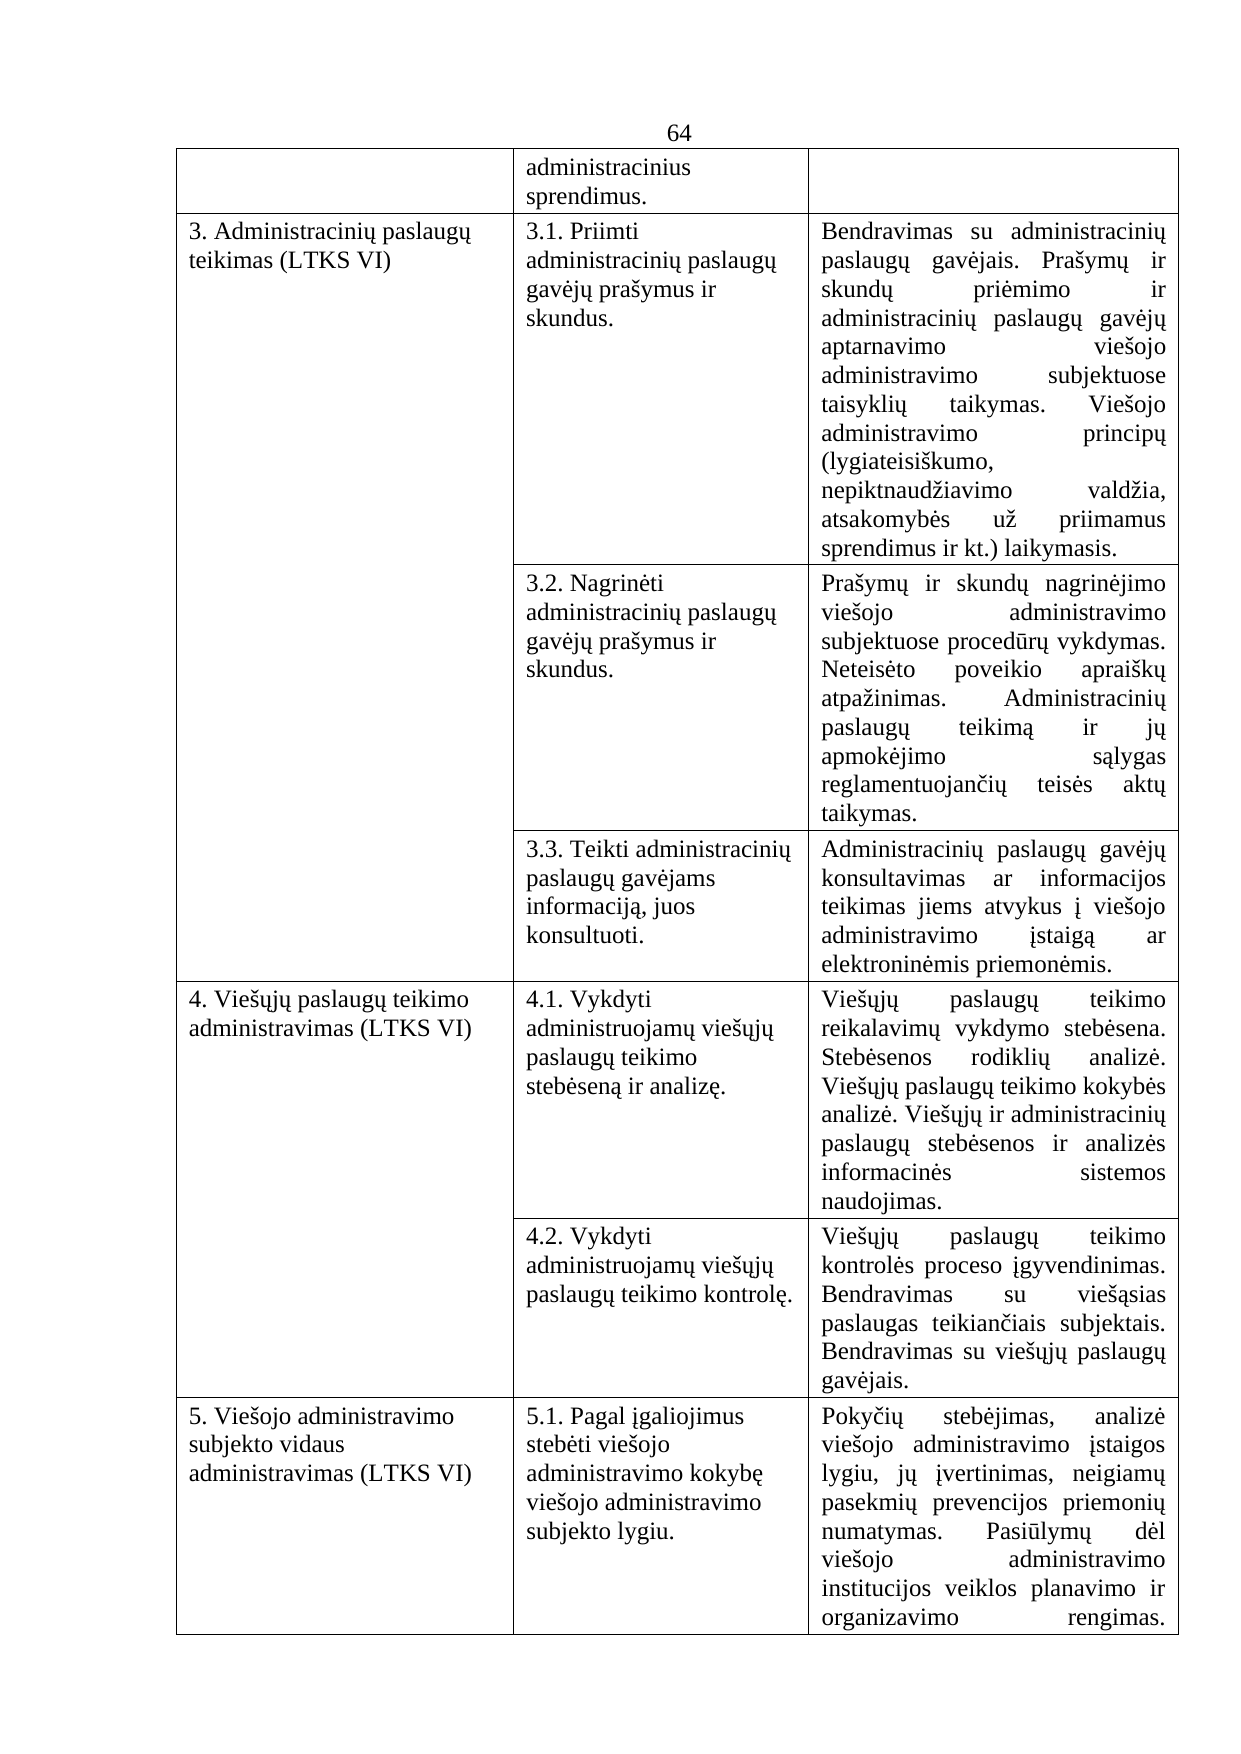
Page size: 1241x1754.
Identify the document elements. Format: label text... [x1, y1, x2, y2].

table_cell 4.1. Vykdyti administruojamų viešųjų paslaugų teikimo stebėseną ir analizę. [514, 982, 808, 1217]
table_cell [809, 149, 1178, 212]
table_cell Bendravimas su administracinių paslaugų gavėjais. Prašymų ir skundų priėmimo ir administracinių paslaugų gavėjų aptarnavimo viešojo administravimo subjektuose taisyklių taikymas. Viešojo administravimo principų (lygiateisiškumo, nepiktnaudžiavimo valdžia, atsakomybės už priimamus sprendimus ir kt.) laikymasis. [809, 214, 1178, 564]
table_cell 3.1. Priimti administracinių paslaugų gavėjų prašymus ir skundus. [514, 214, 808, 564]
table_cell Pokyčių stebėjimas, analizė viešojo administravimo įstaigos lygiu, jų įvertinimas, neigiamų pasekmių prevencijos priemonių numatymas. Pasiūlymų dėl viešojo administravimo institucijos veiklos planavimo ir organizavimo rengimas. [809, 1398, 1178, 1634]
table_cell 3.3. Teikti administracinių paslaugų gavėjams informaciją, juos konsultuoti. [514, 831, 808, 981]
table_cell Administracinių paslaugų gavėjų konsultavimas ar informacijos teikimas jiems atvykus į viešojo administravimo įstaigą ar elektroninėmis priemonėmis. [809, 831, 1178, 981]
table_cell administracinius sprendimus. [514, 149, 808, 212]
table_cell 5. Viešojo administravimo subjekto vidaus administravimas (LTKS VI) [177, 1398, 513, 1634]
table_cell Viešųjų paslaugų teikimo reikalavimų vykdymo stebėsena. Stebėsenos rodiklių analizė. Viešųjų paslaugų teikimo kokybės analizė. Viešųjų ir administracinių paslaugų stebėsenos ir analizės informacinės sistemos naudojimas. [809, 982, 1178, 1217]
table_cell Prašymų ir skundų nagrinėjimo viešojo administravimo subjektuose procedūrų vykdymas. Neteisėto poveikio apraiškų atpažinimas. Administracinių paslaugų teikimą ir jų apmokėjimo sąlygas reglamentuojančių teisės aktų taikymas. [809, 565, 1178, 830]
table_cell Viešųjų paslaugų teikimo kontrolės proceso įgyvendinimas. Bendravimas su viešąsias paslaugas teikiančiais subjektais. Bendravimas su viešųjų paslaugų gavėjais. [809, 1219, 1178, 1397]
table_cell 4. Viešųjų paslaugų teikimo administravimas (LTKS VI) [177, 982, 513, 1397]
table_cell 3. Administracinių paslaugų teikimas (LTKS VI) [177, 214, 513, 981]
table_cell 3.2. Nagrinėti administracinių paslaugų gavėjų prašymus ir skundus. [514, 565, 808, 830]
table_cell 5.1. Pagal įgaliojimus stebėti viešojo administravimo kokybę viešojo administravimo subjekto lygiu. [514, 1398, 808, 1634]
table_cell 4.2. Vykdyti administruojamų viešųjų paslaugų teikimo kontrolę. [514, 1219, 808, 1397]
table_cell [177, 149, 513, 212]
